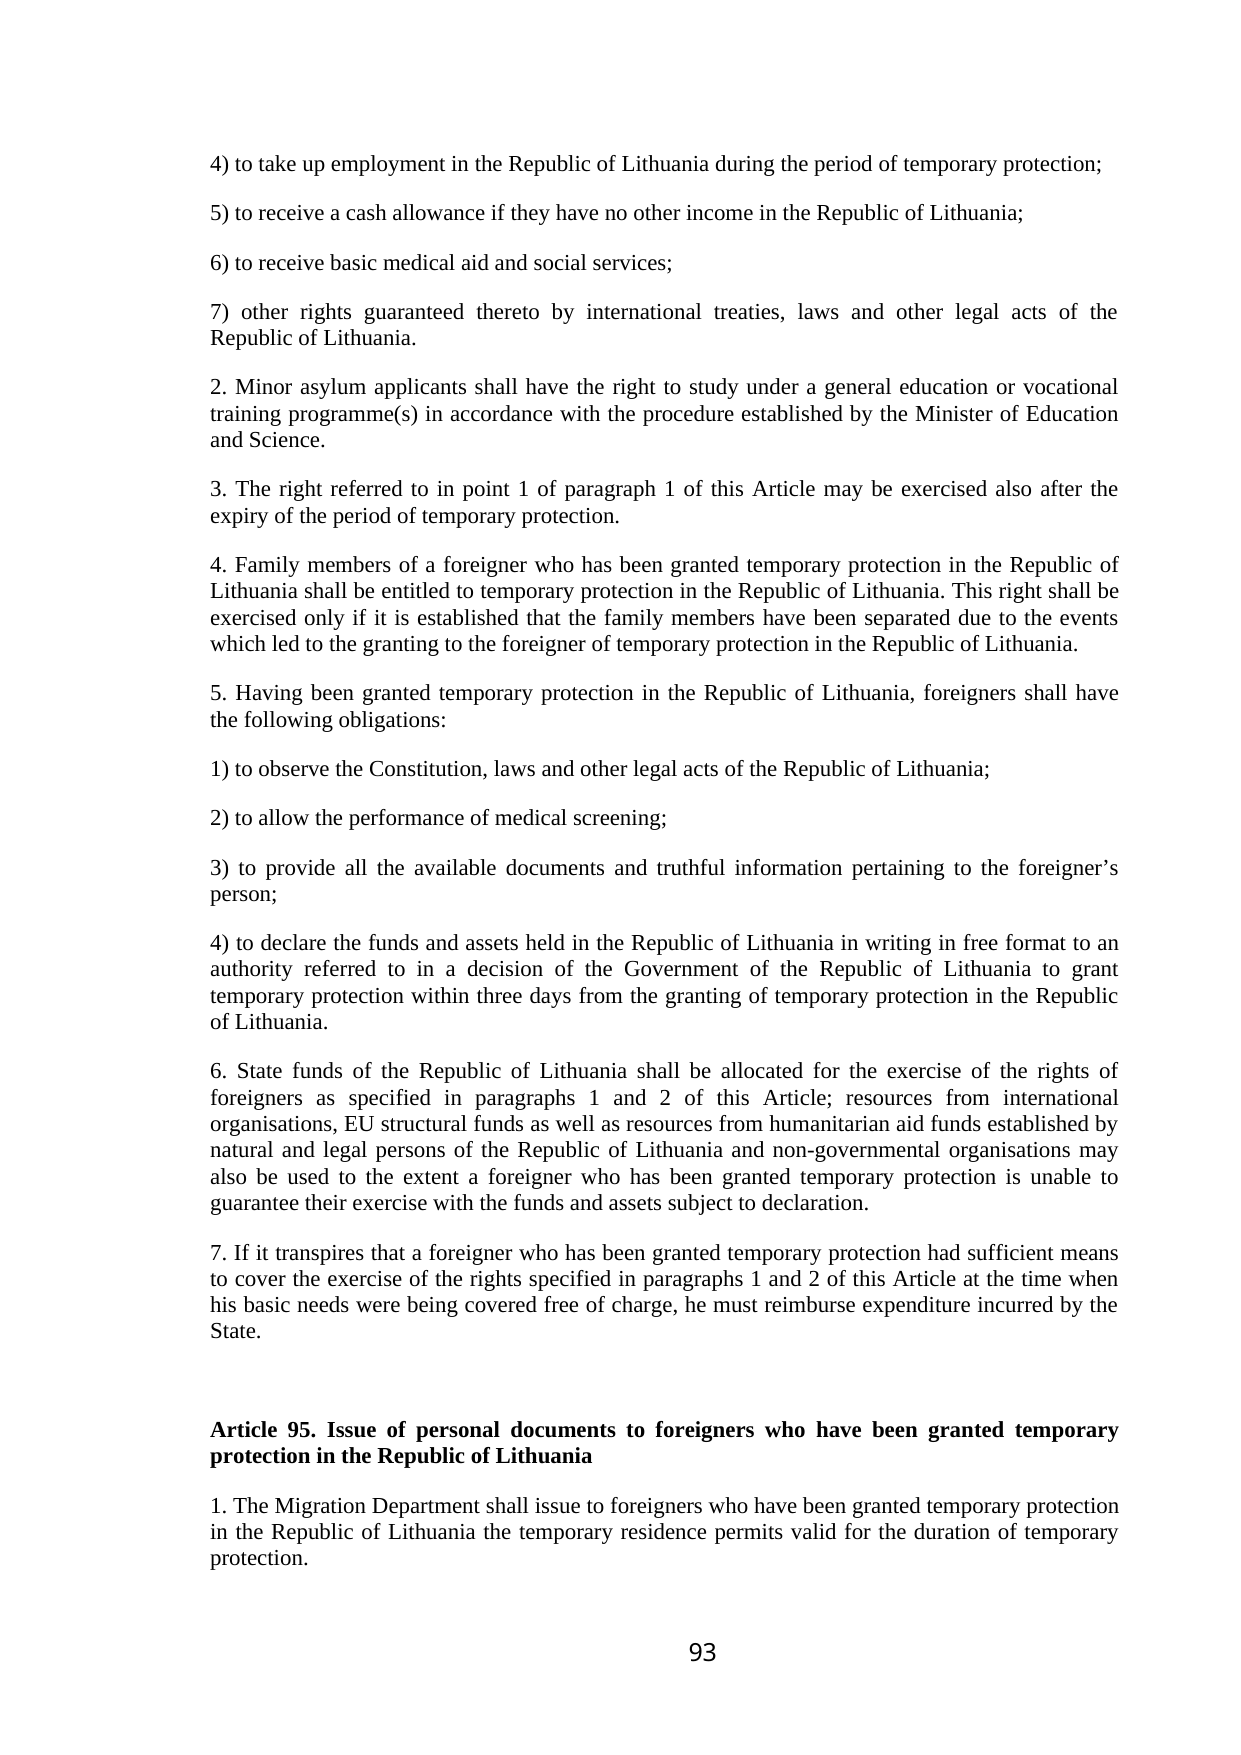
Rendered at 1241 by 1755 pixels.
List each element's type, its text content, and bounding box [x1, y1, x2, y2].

text 3. The right referred to in point 1 of paragraph 1 of this Article may be exercised also after the expiry of the period of temporary protection. [210, 475, 1120, 528]
text 3) to provide all the available documents and truthful information pertaining to the foreigner’s person; [210, 853, 1120, 906]
text 2) to allow the performance of medical screening; [210, 804, 1120, 831]
text Article 95. Issue of personal documents to foreigners who have been granted temporary protection in the Republic of Lithuania [210, 1416, 1120, 1469]
text 5. Having been granted temporary protection in the Republic of Lithuania, foreigners shall have the following obligations: [210, 679, 1120, 732]
text 1. The Migration Department shall issue to foreigners who have been granted temporary protection in the Republic of Lithuania the temporary residence permits valid for the duration of temporary protection. [210, 1492, 1120, 1571]
text 4. Family members of a foreigner who has been granted temporary protection in the Republic of Lithuania shall be entitled to temporary protection in the Republic of Lithuania. This right shall be exercised only if it is established that the family members have been separated due to the events which led to the granting to the foreigner of temporary protection in the Republic of Lithuania. [210, 551, 1120, 656]
text 4) to declare the funds and assets held in the Republic of Lithuania in writing in free format to an authority referred to in a decision of the Government of the Republic of Lithuania to grant temporary protection within three days from the granting of temporary protection in the Republic of Lithuania. [210, 929, 1120, 1034]
text 6) to receive basic medical aid and social services; [210, 248, 1120, 275]
text 4) to take up employment in the Republic of Lithuania during the period of temporary protection; [210, 150, 1120, 176]
text 7. If it transpires that a foreigner who has been granted temporary protection had sufficient means to cover the exercise of the rights specified in paragraphs 1 and 2 of this Article at the time when his basic needs were being covered free of charge, he must reimburse expenditure incurred by the State. [210, 1238, 1120, 1344]
text 1) to observe the Constitution, laws and other legal acts of the Republic of Lithuania; [210, 755, 1120, 781]
text 6. State funds of the Republic of Lithuania shall be allocated for the exercise of the rights of foreigners as specified in paragraphs 1 and 2 of this Article; resources from international organisations, EU structural funds as well as resources from humanitarian aid funds established by natural and legal persons of the Republic of Lithuania and non-governmental organisations may also be used to the extent a foreigner who has been granted temporary protection is unable to guarantee their exercise with the funds and assets subject to declaration. [210, 1057, 1120, 1216]
text 7) other rights guaranteed thereto by international treaties, laws and other legal acts of the Republic of Lithuania. [210, 298, 1120, 351]
text 2. Minor asylum applicants shall have the right to study under a general education or vocational training programme(s) in accordance with the procedure established by the Minister of Education and Science. [210, 373, 1120, 452]
text 5) to receive a cash allowance if they have no other income in the Republic of Lithuania; [210, 199, 1120, 226]
